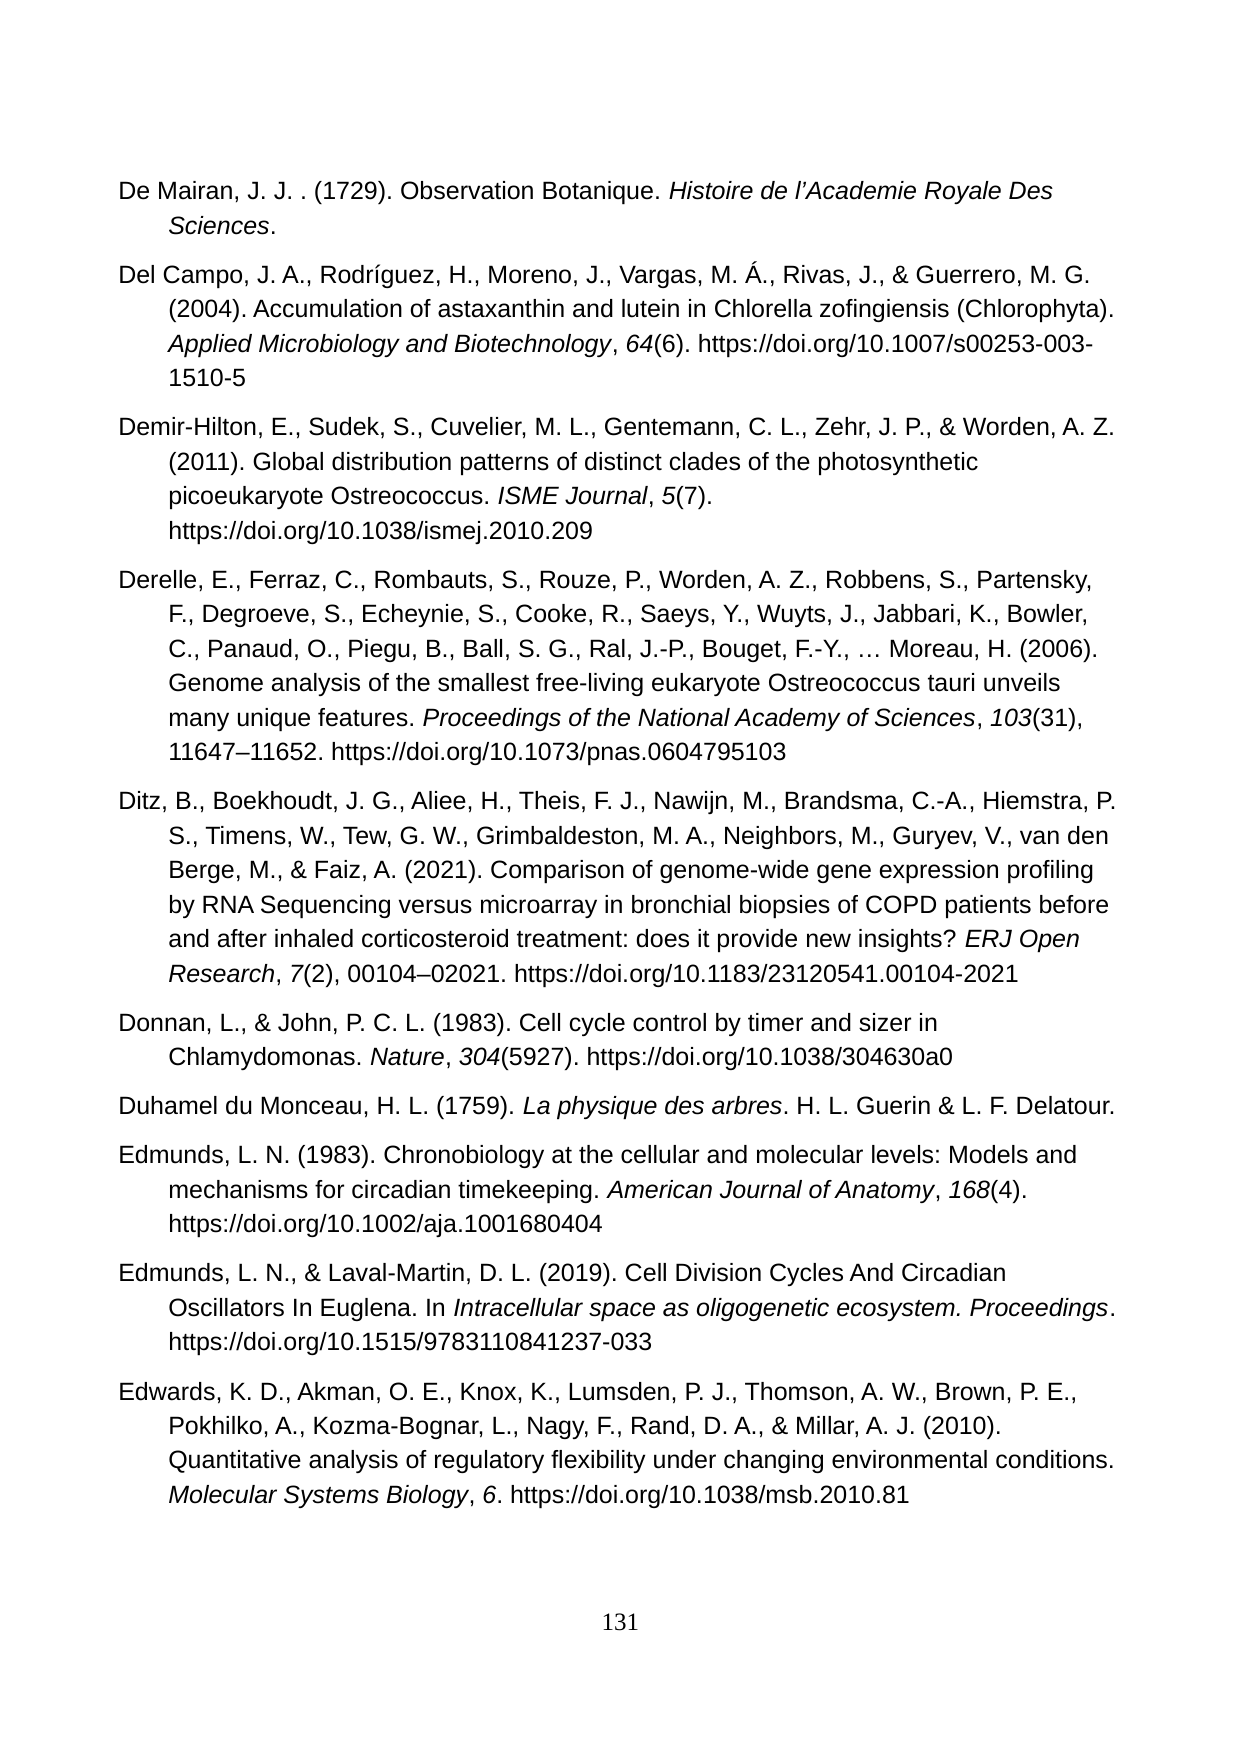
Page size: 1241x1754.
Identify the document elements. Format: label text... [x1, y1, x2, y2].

text Duhamel du Monceau, H. L. (1759). La physique des arbres. H. L. Guerin & L. F. Delatour. [118, 1091, 1122, 1120]
text Demir-Hilton, E., Sudek, S., Cuvelier, M. L., Gentemann, C. L., Zehr, J. P., & Worden, A. Z. (2011). Global distribution patterns of distinct clades of the photosynthetic picoeukaryote Ostreococcus. ISME Journal, 5(7). https://doi.org/10.1038/ismej.2010.209 [118, 412, 1122, 544]
text Ditz, B., Boekhoudt, J. G., Aliee, H., Theis, F. J., Nawijn, M., Brandsma, C.-A., Hiemstra, P. S., Timens, W., Tew, G. W., Grimbaldeston, M. A., Neighbors, M., Guryev, V., van den Berge, M., & Faiz, A. (2021). Comparison of genome-wide gene expression profiling by RNA Sequencing versus microarray in bronchial biopsies of COPD patients before and after inhaled corticosteroid treatment: does it provide new insights? ERJ Open Research, 7(2), 00104–02021. https://doi.org/10.1183/23120541.00104-2021 [118, 786, 1122, 987]
text Donnan, L., & John, P. C. L. (1983). Cell cycle control by timer and sizer in Chlamydomonas. Nature, 304(5927). https://doi.org/10.1038/304630a0 [118, 1008, 1122, 1071]
text De Mairan, J. J. . (1729). Observation Botanique. Histoire de l’Academie Royale Des Sciences. [118, 176, 1122, 239]
text Edmunds, L. N., & Laval-Martin, D. L. (2019). Cell Division Cycles And Circadian Oscillators In Euglena. In Intracellular space as oligogenetic ecosystem. Proceedings. https://doi.org/10.1515/9783110841237-033 [118, 1258, 1122, 1356]
text Edwards, K. D., Akman, O. E., Knox, K., Lumsden, P. J., Thomson, A. W., Brown, P. E., Pokhilko, A., Kozma-Bognar, L., Nagy, F., Rand, D. A., & Millar, A. J. (2010). Quantitative analysis of regulatory flexibility under changing environmental conditions. Molecular Systems Biology, 6. https://doi.org/10.1038/msb.2010.81 [118, 1376, 1122, 1509]
text Edmunds, L. N. (1983). Chronobiology at the cellular and molecular levels: Models and mechanisms for circadian timekeeping. American Journal of Anatomy, 168(4). https://doi.org/10.1002/aja.1001680404 [118, 1140, 1122, 1238]
text Del Campo, J. A., Rodríguez, H., Moreno, J., Vargas, M. Á., Rivas, J., & Guerrero, M. G. (2004). Accumulation of astaxanthin and lutein in Chlorella zofingiensis (Chlorophyta). Applied Microbiology and Biotechnology, 64(6). https://doi.org/10.1007/s00253-003-1510-5 [118, 260, 1122, 392]
text Derelle, E., Ferraz, C., Rombauts, S., Rouze, P., Worden, A. Z., Robbens, S., Partensky, F., Degroeve, S., Echeynie, S., Cooke, R., Saeys, Y., Wuyts, J., Jabbari, K., Bowler, C., Panaud, O., Piegu, B., Ball, S. G., Ral, J.-P., Bouget, F.-Y., … Moreau, H. (2006). Genome analysis of the smallest free-living eukaryote Ostreococcus tauri unveils many unique features. Proceedings of the National Academy of Sciences, 103(31), 11647–11652. https://doi.org/10.1073/pnas.0604795103 [118, 565, 1122, 766]
